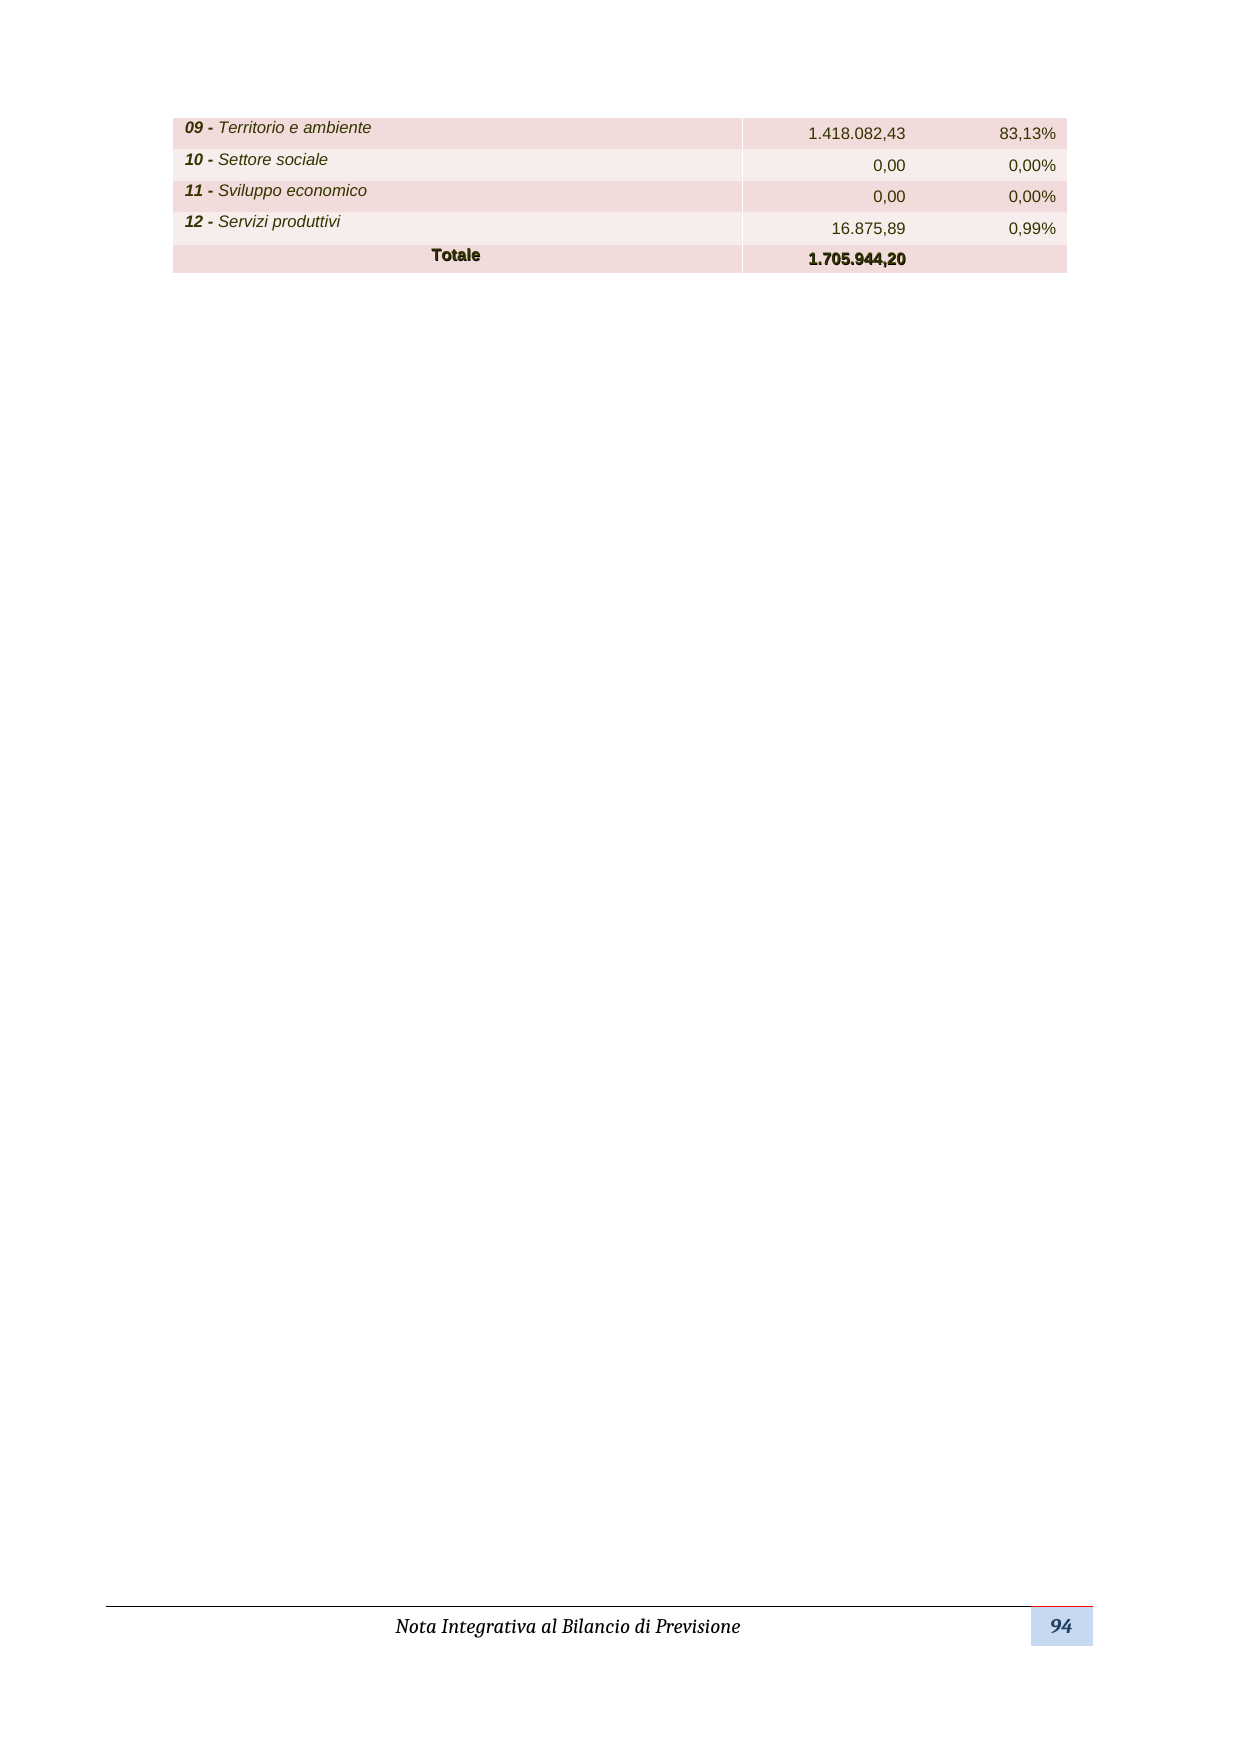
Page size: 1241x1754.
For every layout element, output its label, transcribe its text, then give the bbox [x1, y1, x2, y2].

table_cell 83,13% [917, 118, 1067, 149]
table_cell Totale [173, 245, 742, 273]
table_cell 12 - Servizi produttivi [173, 212, 742, 245]
table_cell 0,00 [743, 149, 917, 181]
table_cell 11 - Sviluppo economico [173, 181, 742, 212]
table_cell 0,00 [743, 181, 917, 212]
table_cell 0,00% [917, 149, 1067, 181]
table_cell 1.705.944,20 [743, 245, 917, 273]
table_cell 1.418.082,43 [743, 118, 917, 149]
table_cell 0,99% [917, 212, 1067, 245]
table_cell 16.875,89 [743, 212, 917, 245]
table_cell 09 - Territorio e ambiente [173, 118, 742, 149]
table_cell 0,00% [917, 181, 1067, 212]
table_cell [917, 245, 1067, 273]
table_cell 10 - Settore sociale [173, 149, 742, 181]
